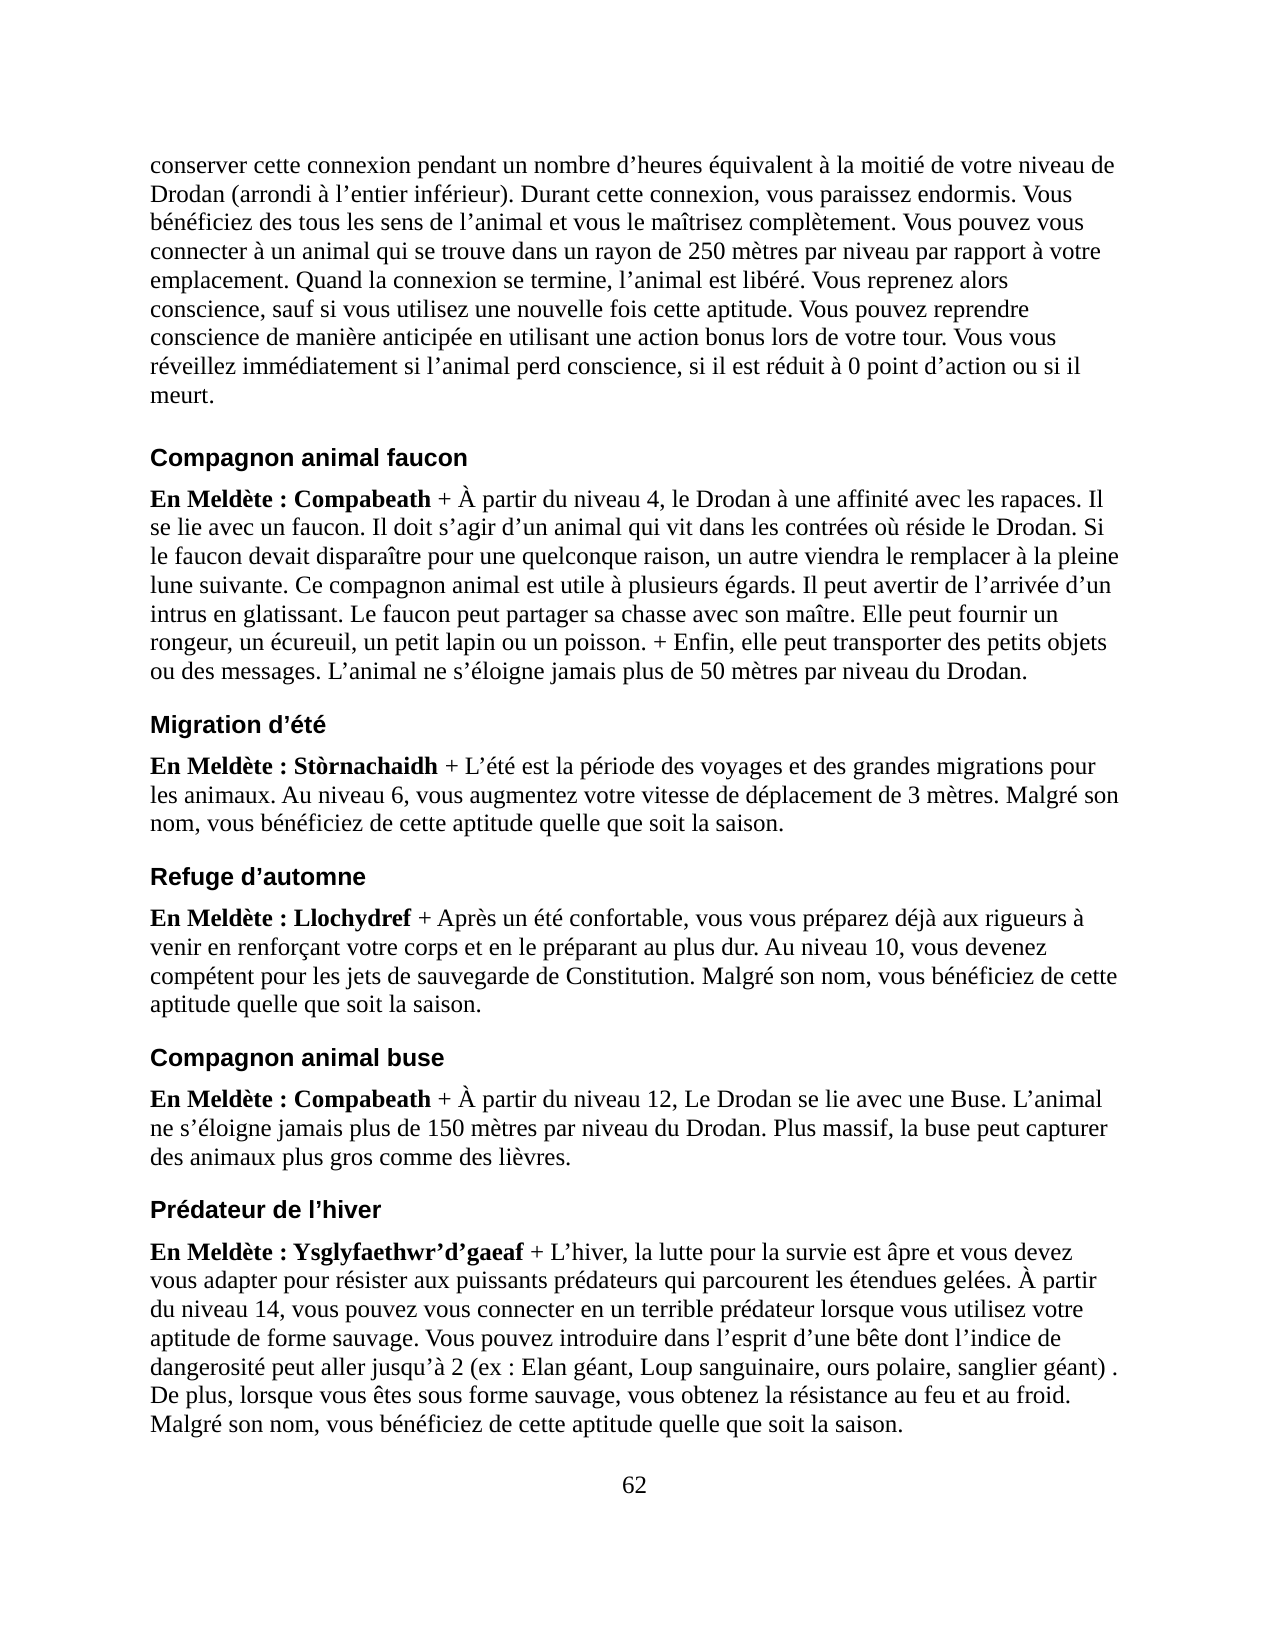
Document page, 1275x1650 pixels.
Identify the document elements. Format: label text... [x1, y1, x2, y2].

text En Meldète : Llochydref + Après un été confortable, vous vous préparez déjà aux rigueurs à venir en renforçant votre corps et en le préparant au plus dur. Au niveau 10, vous devenez compétent pour les jets de sauvegarde de Constitution. Malgré son nom, vous bénéficiez de cette aptitude quelle que soit la saison. [150, 903, 1125, 1018]
subtitle Compagnon animal buse [150, 1043, 1125, 1072]
text En Meldète : Compabeath + À partir du niveau 4, le Drodan à une affinité avec les rapaces. Il se lie avec un faucon. Il doit s’agir d’un animal qui vit dans les contrées où réside le Drodan. Si le faucon devait disparaître pour une quelconque raison, un autre viendra le remplacer à la pleine lune suivante. Ce compagnon animal est utile à plusieurs égards. Il peut avertir de l’arrivée d’un intrus en glatissant. Le faucon peut partager sa chasse avec son maître. Elle peut fournir un rongeur, un écureuil, un petit lapin ou un poisson. + Enfin, elle peut transporter des petits objets ou des messages. L’animal ne s’éloigne jamais plus de 50 mètres par niveau du Drodan. [150, 484, 1125, 685]
text En Meldète : Stòrnachaidh + L’été est la période des voyages et des grandes migrations pour les animaux. Au niveau 6, vous augmentez votre vitesse de déplacement de 3 mètres. Malgré son nom, vous bénéficiez de cette aptitude quelle que soit la saison. [150, 751, 1125, 837]
text En Meldète : Compabeath + À partir du niveau 12, Le Drodan se lie avec une Buse. L’animal ne s’éloigne jamais plus de 150 mètres par niveau du Drodan. Plus massif, la buse peut capturer des animaux plus gros comme des lièvres. [150, 1084, 1125, 1171]
subtitle Refuge d’automne [150, 862, 1125, 891]
subtitle Prédateur de l’hiver [150, 1196, 1125, 1224]
subtitle Migration d’été [150, 710, 1125, 738]
subtitle Compagnon animal faucon [150, 443, 1125, 471]
text En Meldète : Ysglyfaethwr’d’gaeaf + L’hiver, la lutte pour la survie est âpre et vous devez vous adapter pour résister aux puissants prédateurs qui parcourent les étendues gelées. À partir du niveau 14, vous pouvez vous connecter en un terrible prédateur lorsque vous utilisez votre aptitude de forme sauvage. Vous pouvez introduire dans l’esprit d’une bête dont l’indice de dangerosité peut aller jusqu’à 2 (ex : Elan géant, Loup sanguinaire, ours polaire, sanglier géant) . De plus, lorsque vous êtes sous forme sauvage, vous obtenez la résistance au feu et au froid. Malgré son nom, vous bénéficiez de cette aptitude quelle que soit la saison. [150, 1237, 1125, 1438]
text conserver cette connexion pendant un nombre d’heures équivalent à la moitié de votre niveau de Drodan (arrondi à l’entier inférieur). Durant cette connexion, vous paraissez endormis. Vous bénéficiez des tous les sens de l’animal et vous le maîtrisez complètement. Vous pouvez vous connecter à un animal qui se trouve dans un rayon de 250 mètres par niveau par rapport à votre emplacement. Quand la connexion se termine, l’animal est libéré. Vous reprenez alors conscience, sauf si vous utilisez une nouvelle fois cette aptitude. Vous pouvez reprendre conscience de manière anticipée en utilisant une action bonus lors de votre tour. Vous vous réveillez immédiatement si l’animal perd conscience, si il est réduit à 0 point d’action ou si il meurt. [150, 150, 1125, 409]
